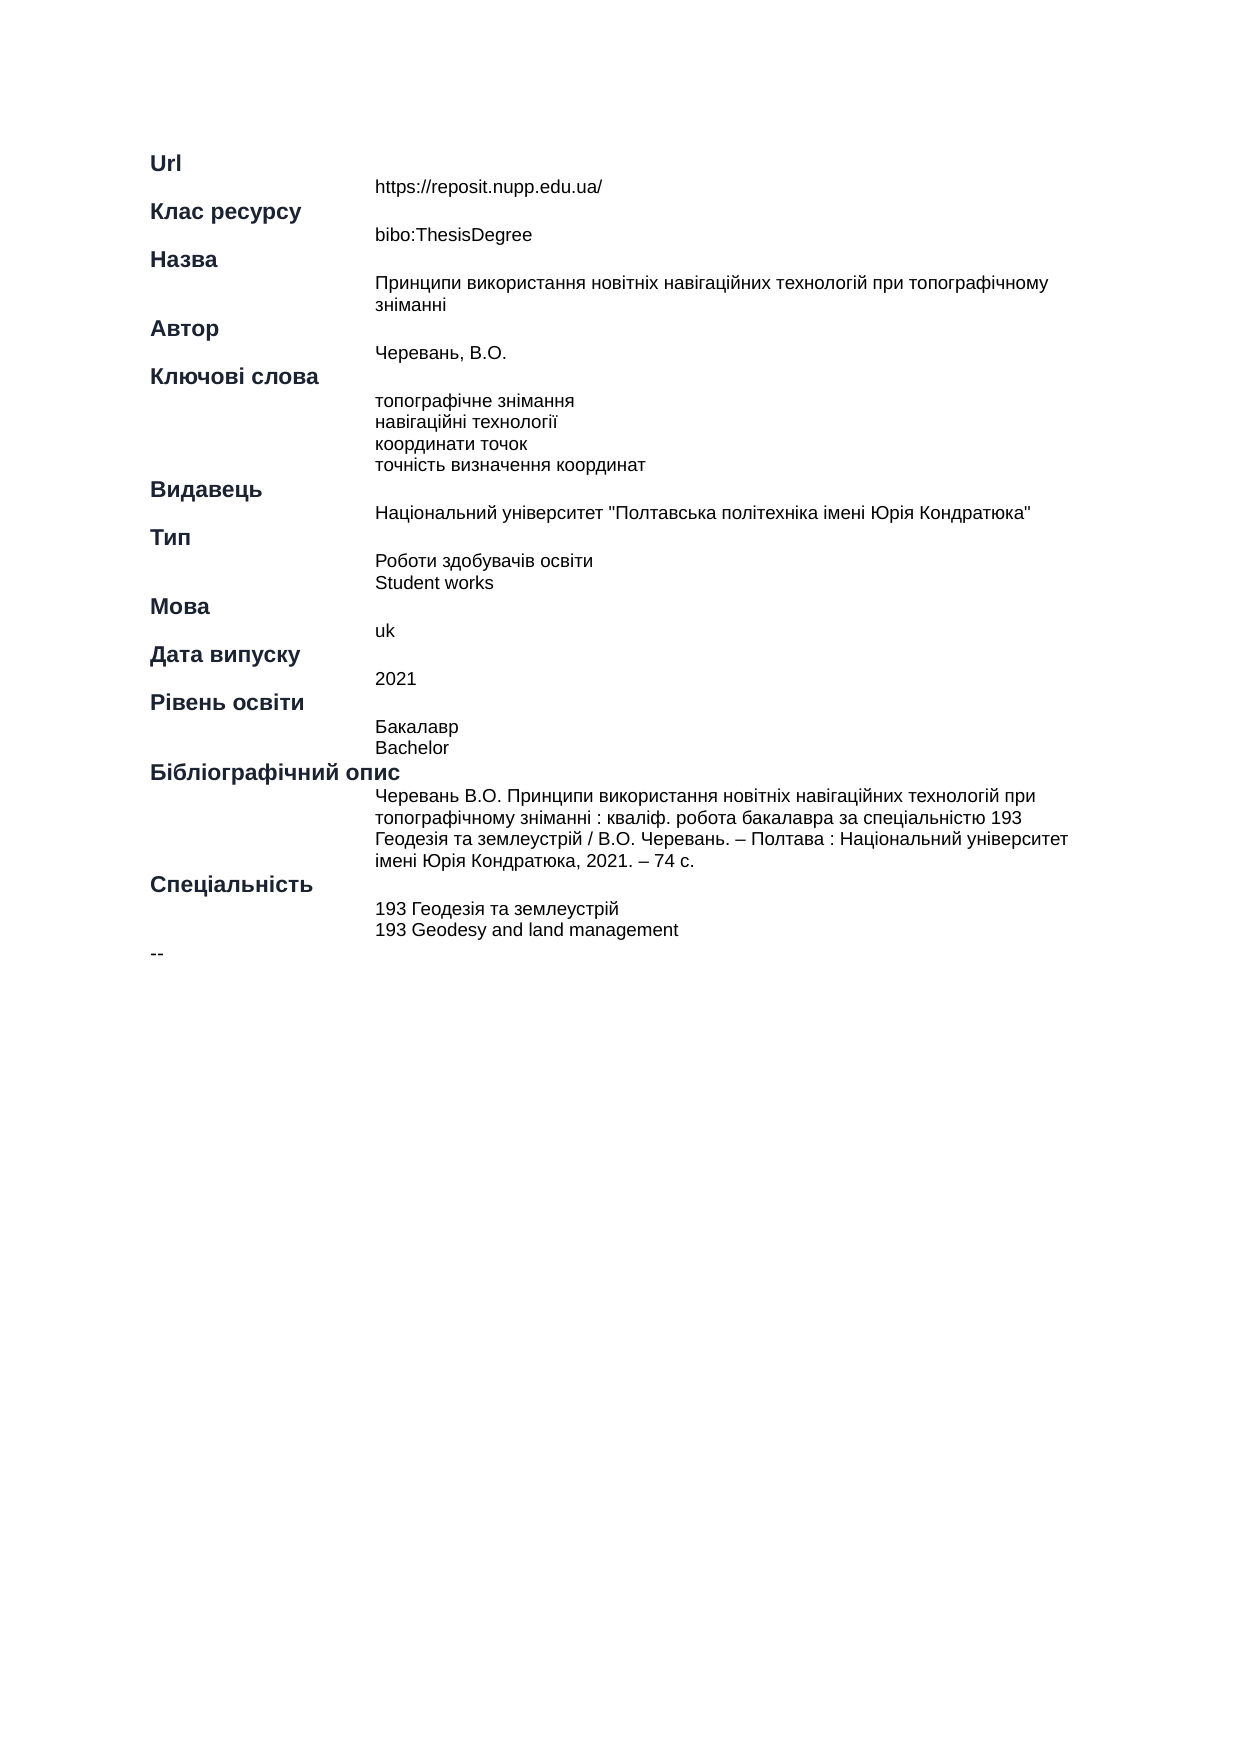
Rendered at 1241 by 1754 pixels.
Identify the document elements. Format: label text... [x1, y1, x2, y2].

text 193 Геодезія та землеустрій [375, 897, 1090, 919]
text Назва [150, 246, 1090, 272]
text Рівень освіти [150, 689, 1090, 715]
text Національний університет "Полтавська політехніка імені Юрія Кондратюка" [375, 502, 1090, 524]
text uk [375, 619, 1090, 641]
text Автор [150, 315, 1090, 342]
text Тип [150, 524, 1090, 550]
text Бакалавр [375, 715, 1090, 737]
text Bachelor [375, 737, 1090, 758]
text точність визначення координат [375, 454, 1090, 476]
text 2021 [375, 667, 1090, 689]
text Роботи здобувачів освіти [375, 550, 1090, 572]
text Принципи використання новітніх навігаційних технологій при топографічному зніманні [375, 272, 1090, 315]
text координати точок [375, 433, 1090, 454]
text 193 Geodesy and land management [375, 919, 1090, 941]
text Ключові слова [150, 363, 1090, 389]
text Черевань В.О. Принципи використання новітніх навігаційних технологій при топографічному зніманні : кваліф. робота бакалавра за спеціальністю 193 Геодезія та землеустрій / В.О. Черевань. – Полтава : Національний університет імені Юрія Кондратюка, 2021. – 74 с. [375, 785, 1090, 871]
text топографічне знімання [375, 389, 1090, 411]
text Url [150, 150, 1090, 176]
text Клас ресурсу [150, 198, 1090, 224]
text навігаційні технології [375, 411, 1090, 433]
text Черевань, В.О. [375, 342, 1090, 363]
text Бібліографічний опис [150, 758, 1090, 785]
text Student works [375, 572, 1090, 593]
text Мова [150, 593, 1090, 619]
text Видавець [150, 476, 1090, 502]
text Спеціальність [150, 871, 1090, 897]
text -- [150, 941, 1090, 964]
text Дата випуску [150, 641, 1090, 667]
text bibo:ThesisDegree [375, 224, 1090, 246]
text https://reposit.nupp.edu.ua/ [375, 176, 1090, 198]
